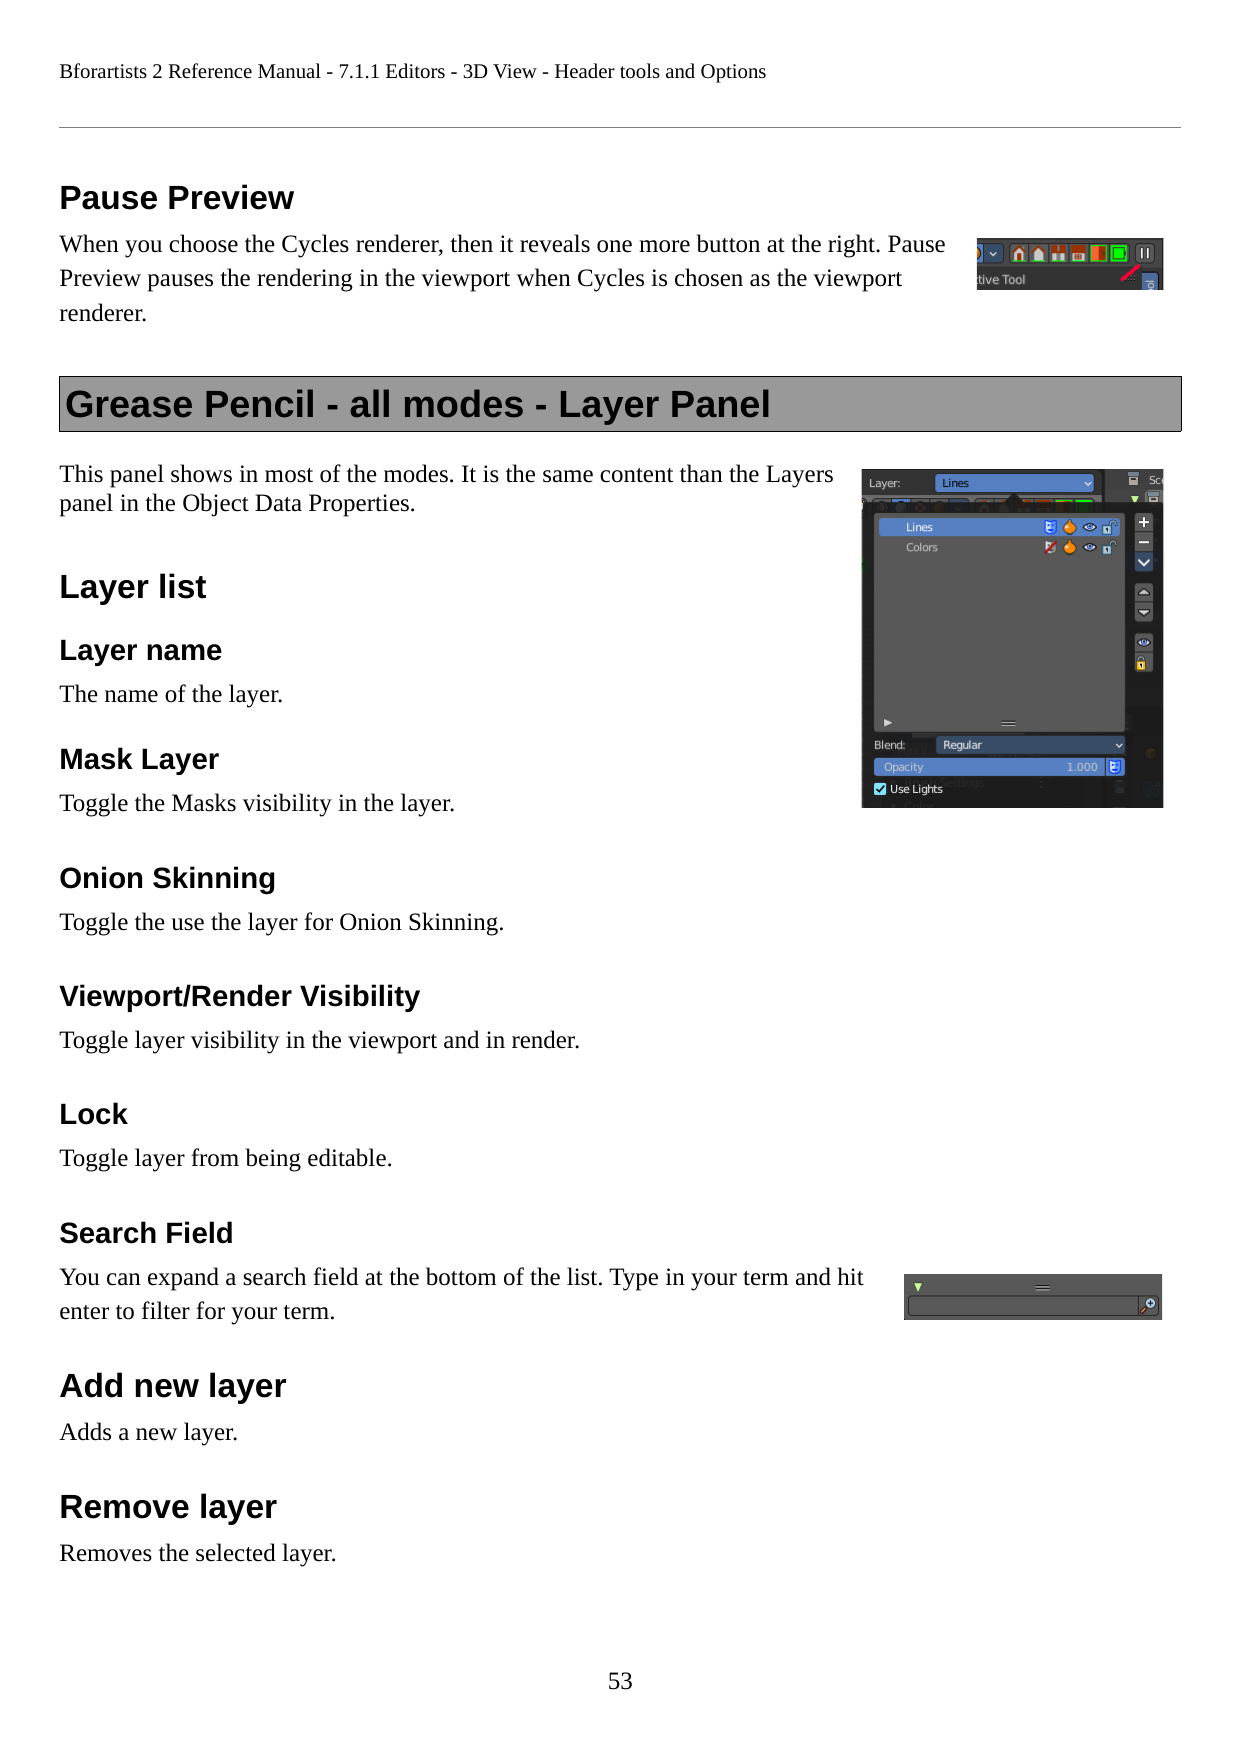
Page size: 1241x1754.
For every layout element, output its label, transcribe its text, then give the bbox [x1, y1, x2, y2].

subtitle Onion Skinning [59, 861, 1181, 894]
text Removes the selected layer. [59, 1538, 1181, 1567]
text Toggle layer from being editable. [59, 1143, 1181, 1172]
text Toggle the use the layer for Onion Skinning. [59, 907, 1181, 936]
picture [861, 469, 1164, 808]
subtitle Lock [59, 1097, 1181, 1131]
picture [904, 1274, 1163, 1320]
subtitle Add new layer [59, 1366, 1181, 1405]
text When you choose the Cycles renderer, then it reveals one more button at the right. Pause Preview pauses the rendering in the viewport when Cycles is chosen as the viewport renderer. [59, 229, 1181, 326]
text [1164, 679, 1181, 707]
subtitle Remove layer [59, 1487, 1181, 1526]
subtitle Layer name [59, 632, 861, 666]
subtitle Pause Preview [59, 178, 1181, 216]
text The name of the layer. [59, 679, 861, 707]
picture [976, 238, 1164, 290]
text Adds a new layer. [59, 1417, 1181, 1446]
subtitle [1164, 567, 1181, 605]
subtitle Mask Layer [59, 742, 861, 776]
text Toggle layer visibility in the viewport and in render. [59, 1025, 1181, 1054]
subtitle Layer list [59, 567, 861, 605]
table_header Grease Pencil - all modes - Layer Panel [60, 377, 1181, 431]
subtitle [1164, 742, 1181, 776]
text This panel shows in most of the modes. It is the same content than the Layers panel in the Object Data Properties. [59, 459, 1181, 517]
text Toggle the Masks visibility in the layer. [59, 788, 1181, 817]
subtitle [1164, 632, 1181, 666]
subtitle Search Field [59, 1216, 1181, 1249]
text You can expand a search field at the bottom of the list. Type in your term and hit enter to filter for your term. [59, 1262, 1181, 1325]
subtitle Viewport/Render Visibility [59, 979, 1181, 1013]
